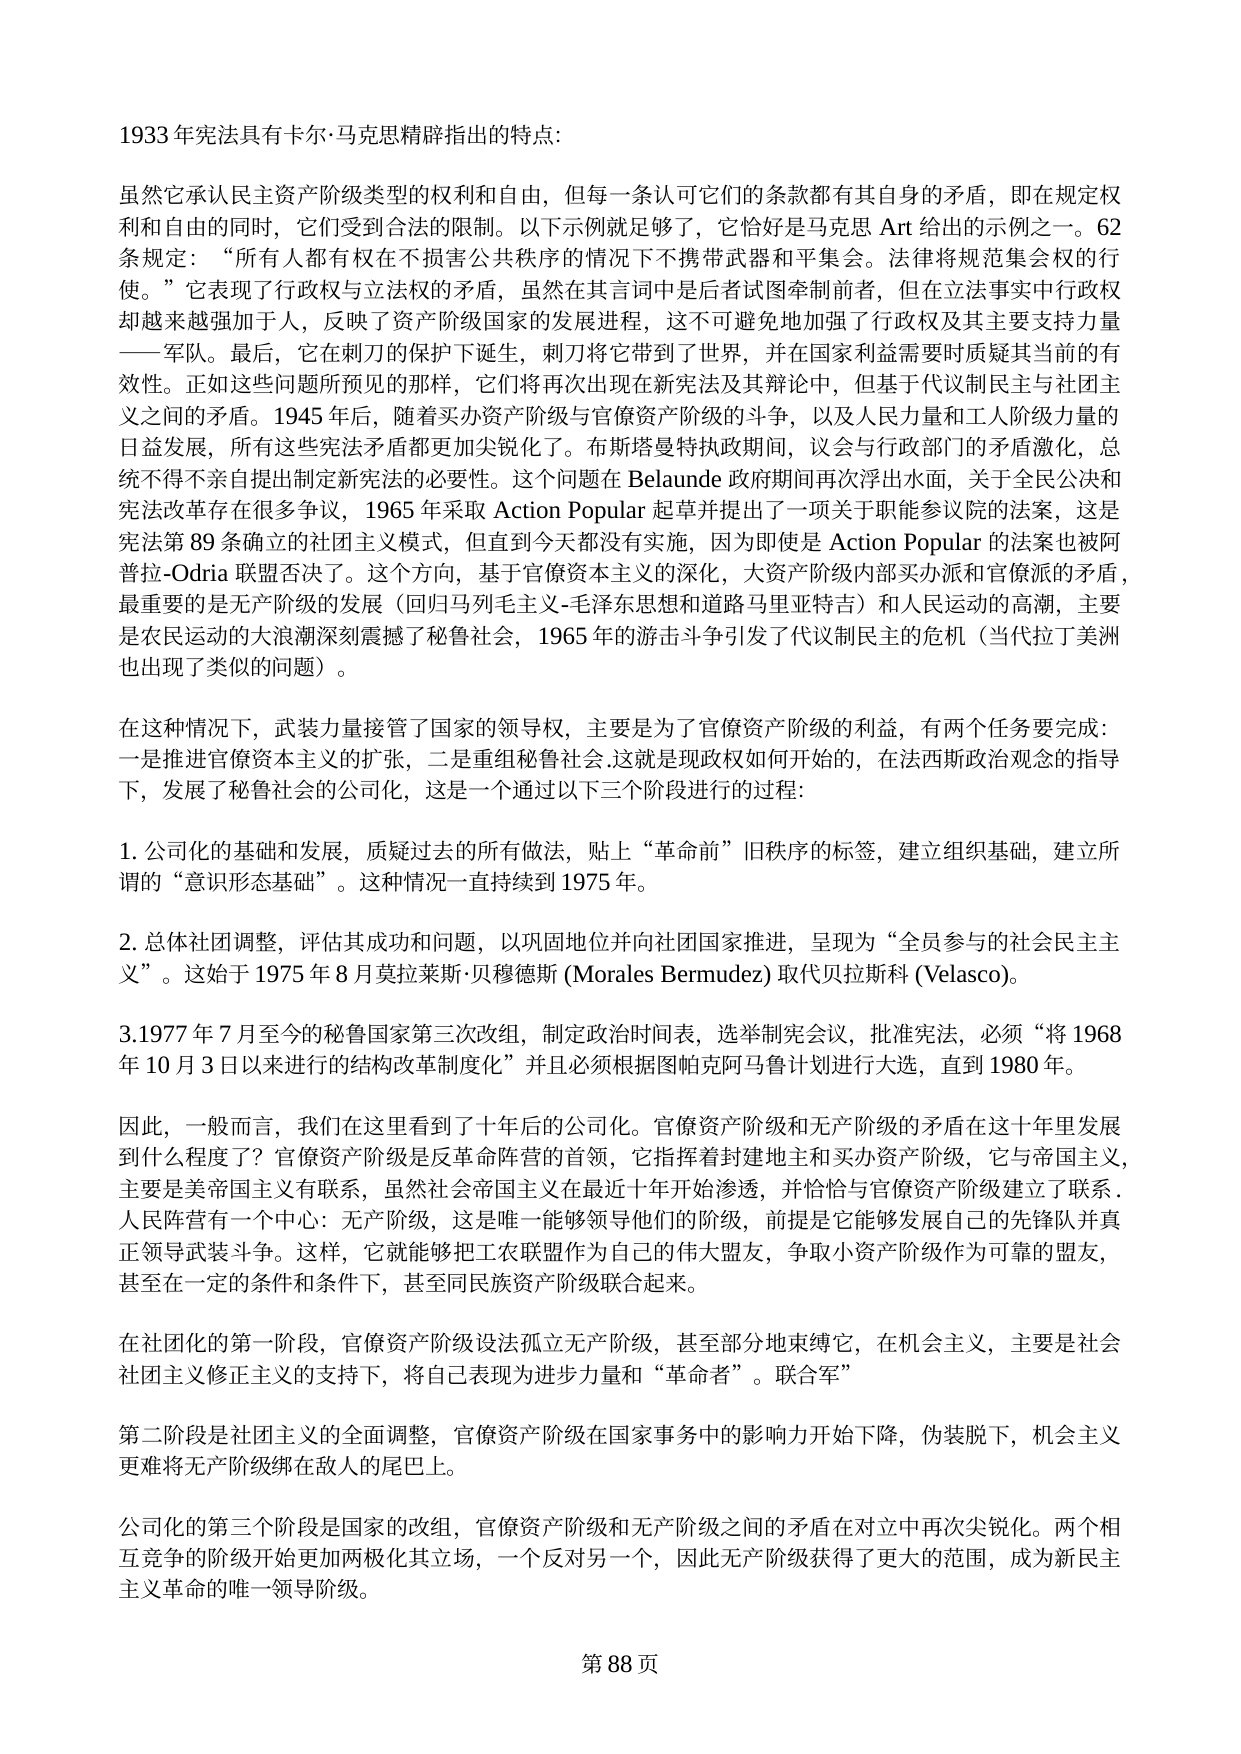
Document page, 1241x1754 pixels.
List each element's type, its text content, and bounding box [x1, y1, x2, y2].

text 在这种情况下，武装力量接管了国家的领导权，主要是为了官僚资产阶级的利益，有两个任务要完成：一是推进官僚资本主义的扩张，二是重组秘鲁社会.这就是现政权如何开始的，在法西斯政治观念的指导下，发展了秘鲁社会的公司化，这是一个通过以下三个阶段进行的过程： [118, 711, 1122, 805]
text 在社团化的第一阶段，官僚资产阶级设法孤立无产阶级，甚至部分地束缚它，在机会主义，主要是社会社团主义修正主义的支持下，将自己表现为进步力量和“革命者”。联合军” [118, 1326, 1122, 1389]
text 因此，一般而言，我们在这里看到了十年后的公司化。官僚资产阶级和无产阶级的矛盾在这十年里发展到什么程度了？官僚资产阶级是反革命阵营的首领，它指挥着封建地主和买办资产阶级，它与帝国主义，主要是美帝国主义有联系，虽然社会帝国主义在最近十年开始渗透，并恰恰与官僚资产阶级建立了联系.人民阵营有一个中心：无产阶级，这是唯一能够领导他们的阶级，前提是它能够发展自己的先锋队并真正领导武装斗争。这样，它就能够把工农联盟作为自己的伟大盟友，争取小资产阶级作为可靠的盟友，甚至在一定的条件和条件下，甚至同民族资产阶级联合起来。 [118, 1109, 1122, 1298]
text 公司化的第三个阶段是国家的改组，官僚资产阶级和无产阶级之间的矛盾在对立中再次尖锐化。两个相互竞争的阶级开始更加两极化其立场，一个反对另一个，因此无产阶级获得了更大的范围，成为新民主主义革命的唯一领导阶级。 [118, 1510, 1122, 1604]
text 第二阶段是社团主义的全面调整，官僚资产阶级在国家事务中的影响力开始下降，伪装脱下，机会主义更难将无产阶级绑在敌人的尾巴上。 [118, 1418, 1122, 1481]
text 虽然它承认民主资产阶级类型的权利和自由，但每一条认可它们的条款都有其自身的矛盾，即在规定权利和自由的同时，它们受到合法的限制。以下示例就足够了，它恰好是马克思 Art 给出的示例之一。62条规定：“所有人都有权在不损害公共秩序的情况下不携带武器和平集会。法律将规范集会权的行使。”它表现了行政权与立法权的矛盾，虽然在其言词中是后者试图牵制前者，但在立法事实中行政权却越来越强加于人，反映了资产阶级国家的发展进程，这不可避免地加强了行政权及其主要支持力量——军队。最后，它在刺刀的保护下诞生，刺刀将它带到了世界，并在国家利益需要时质疑其当前的有效性。正如这些问题所预见的那样，它们将再次出现在新宪法及其辩论中，但基于代议制民主与社团主义之间的矛盾。1945年后，随着买办资产阶级与官僚资产阶级的斗争，以及人民力量和工人阶级力量的日益发展，所有这些宪法矛盾都更加尖锐化了。布斯塔曼特执政期间，议会与行政部门的矛盾激化，总统不得不亲自提出制定新宪法的必要性。这个问题在 Belaunde 政府期间再次浮出水面，关于全民公决和宪法改革存在很多争议，1965年采取 Action Popular 起草并提出了一项关于职能参议院的法案，这是宪法第89条确立的社团主义模式，但直到今天都没有实施，因为即使是 Action Popular 的法案也被阿普拉-Odria 联盟否决了。这个方向，基于官僚资本主义的深化，大资产阶级内部买办派和官僚派的矛盾，最重要的是无产阶级的发展（回归马列毛主义-毛泽东思想和道路马里亚特吉）和人民运动的高潮，主要是农民运动的大浪潮深刻震撼了秘鲁社会，1965年的游击斗争引发了代议制民主的危机（当代拉丁美洲也出现了类似的问题）。 [118, 179, 1122, 682]
text 1933年宪法具有卡尔·马克思精辟指出的特点： [118, 118, 1122, 150]
text 3.1977年7月至今的秘鲁国家第三次改组，制定政治时间表，选举制宪会议，批准宪法，必须“将1968年10月3日以来进行的结构改革制度化”并且必须根据图帕克阿马鲁计划进行大选，直到1980年。 [118, 1017, 1122, 1080]
text 1. 公司化的基础和发展，质疑过去的所有做法，贴上“革命前”旧秩序的标签，建立组织基础，建立所谓的“意识形态基础”。这种情况一直持续到1975年。 [118, 834, 1122, 897]
text 2. 总体社团调整，评估其成功和问题，以巩固地位并向社团国家推进，呈现为“全员参与的社会民主主义”。这始于1975年8月莫拉莱斯·贝穆德斯 (Morales Bermudez) 取代贝拉斯科 (Velasco)。 [118, 926, 1122, 988]
